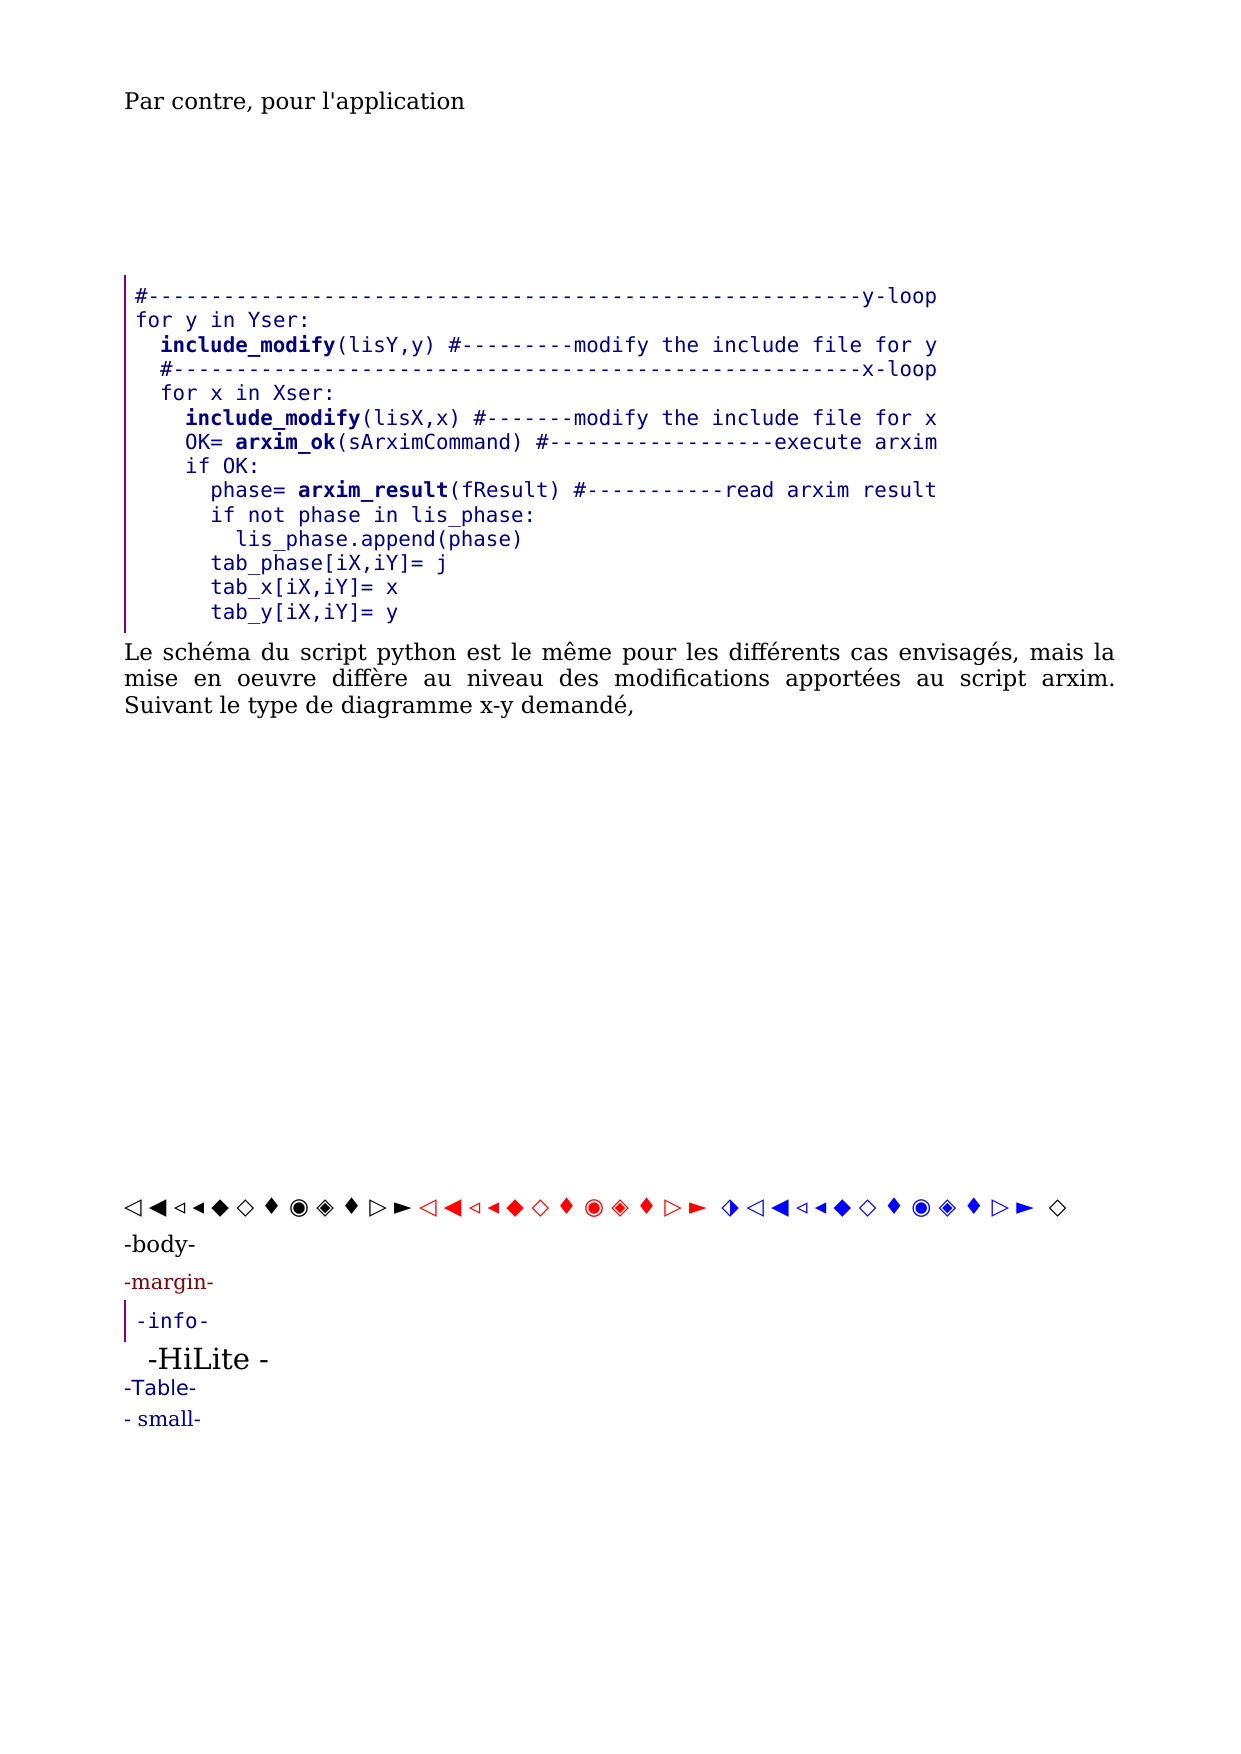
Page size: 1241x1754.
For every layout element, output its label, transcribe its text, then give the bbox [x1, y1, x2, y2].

text include_modify(lisX,x) #-------modify the include file for x [126, 406, 1116, 430]
text OK= arxim_ok(sArximCommand) #------------------execute arxim [126, 430, 1116, 454]
text for x in Xser: [126, 381, 1116, 406]
text if OK: [126, 454, 1116, 478]
text if not phase in lis_phase: [126, 503, 1116, 527]
text for y in Yser: [126, 308, 1116, 333]
text -Table- [124, 1376, 1116, 1401]
text tab_phase[iX,iY]= j [126, 551, 1116, 575]
text - small- [124, 1407, 1116, 1431]
text tab_y[iX,iY]= y [126, 600, 1116, 633]
text ◁ ◀ ◃ ◂ ◆ ◇ ♦ ◉ ◈ ♦ ▷ ► ◁ ◀ ◃ ◂ ◆ ◇ ♦ ◉ ◈ ♦ ▷ ► ⬗ ◁ ◀ ◃ ◂ ◆ ◇ ♦ ◉ ◈ ♦ ▷ ► ◇ [124, 1193, 1116, 1220]
text #-------------------------------------------------------x-loop [126, 357, 1116, 381]
text -margin- [124, 1270, 1116, 1294]
text phase= arxim_result(fResult) #-----------read arxim result [126, 478, 1116, 503]
text Par contre, pour l'application [124, 88, 1116, 115]
text #---------------------------------------------------------y-loop [126, 275, 1116, 308]
text -info- [126, 1300, 1116, 1342]
text -body- [124, 1232, 1116, 1258]
text lis_phase.append(phase) [126, 527, 1116, 551]
text tab_x[iX,iY]= x [126, 575, 1116, 600]
text include_modify(lisY,y) #---------modify the include file for y [126, 333, 1116, 357]
text -HiLite - [148, 1342, 1152, 1376]
text Le schéma du script python est le même pour les différents cas envisagés, mais la mise en oeuvre diffère au niveau des modifications apportées au script arxim. Suivant le type de diagramme x-y demandé, [124, 639, 1116, 719]
